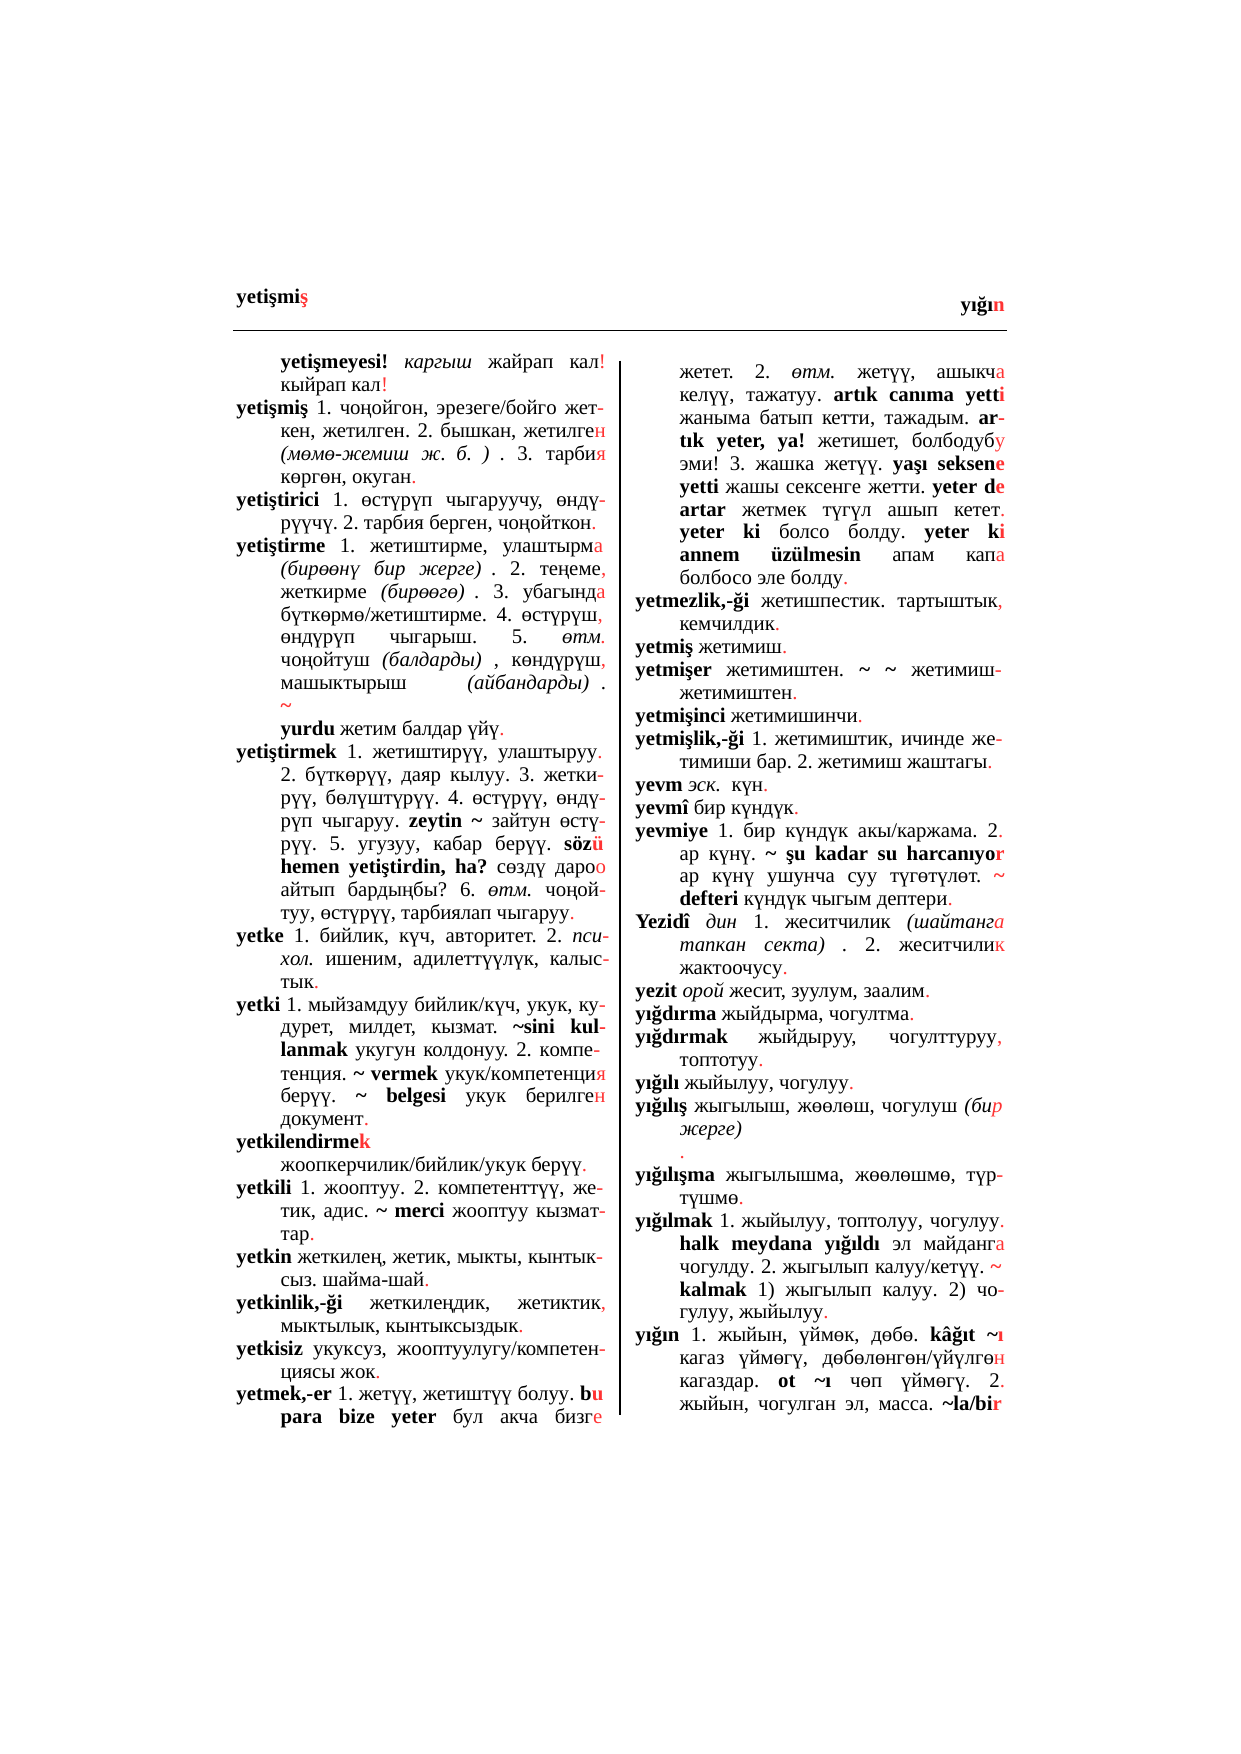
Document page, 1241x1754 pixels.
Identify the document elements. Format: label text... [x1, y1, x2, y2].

text yezit орой жесит, зуулум, заалим. yığdırma жыйдырма, чогултма. yığdırmak жыйдыруу, чогулттуруу, [635, 979, 1004, 1048]
text yetmezlik,-ği жетишпестик. тартыштык, кемчилдик. [635, 589, 1045, 635]
text тик, адис. ~ merci жооптуу кызмат- тар. [280, 1199, 606, 1245]
text жерге) . [679, 1117, 751, 1163]
text тенция. ~ vermek укук/компетенция берүү. ~ belgesi укук берилген документ. [280, 1062, 606, 1130]
text ар күнү. ~ şu kadar su harcanıyor ар күнү ушунча суу түгөтүлөт. ~ defteri күндүк чыгым дептери. [679, 842, 1005, 910]
text hemen yetiştirdin, ha? сөздү дароо айтып бардыңбы? 6. өтм. чоңой- туу, өстүрүү, тарбиялап чыгаруу. [280, 855, 606, 924]
text yetiştirici 1. өстүрүп чыгаруучу, өндү- рүүчү. 2. тарбия берген, чоңойткон. [236, 488, 606, 534]
text yetmişinci жетимишинчи. [635, 704, 1027, 727]
text yığılış жыгылыш, жөөлөш, чогулуш (бир [635, 1094, 1056, 1117]
text yetkinlik,-ği жеткилеңдик, жетиктик, мыктылык, кынтыксыздык. [236, 1291, 606, 1337]
text yetkisiz укуксуз, жооптуулугу/компетен- циясы жок. [236, 1337, 606, 1383]
text жетет. 2. өтм. жетүү, ашыкча келүү, тажатуу. аrtık canıma yetti жаныма батып кетти, тажадым. ar- tık yeter, ya! жетишет, болбодубу эми! 3. жашка жетүү. yaşı seksene yetti жашы сексенге жетти. yeter de artar жетмек түгүл ашып кетет. yeter ki болсо болду. yeter ki annem üzülmesin апам капа болбосо эле болду. [679, 359, 1005, 589]
text para bize yeter бул акча бизге [280, 1405, 606, 1428]
text топтотуу. [679, 1048, 765, 1071]
text yetki 1. мыйзамдуу бийлик/күч, укук, ку- дурет, милдет, кызмат. ~sini kul- lanmak укугун колдонуу. 2. компе- [236, 993, 606, 1061]
text жоопкерчилик/бийлик/укук берүү. [280, 1153, 589, 1176]
text yetiştirmek 1. жетиштирүү, улаштыруу. [236, 740, 609, 763]
text yetişmiş 1. чоңойгон, эрезеге/бойго жет- [236, 396, 609, 419]
text yetke 1. бийлик, күч, авторитет. 2. пси- хол. ишеним, адилеттүүлүк, калыс- тык. [236, 924, 609, 993]
text yevm эск. күн. [635, 773, 1056, 796]
text Yezidî дин 1. жеситчилик (шайтанга тапкан секта) . 2. жеситчилик жактоочусу. [635, 911, 1005, 979]
text yığılmak 1. жыйылуу, топтолуу, чогулуу. halk meydana yığıldı эл майданга чогулду. 2. жыгылып калуу/кетүү. ~ [635, 1209, 1005, 1278]
text кен, жетилген. 2. бышкан, жетилген (мөмө-жемиш ж. б. ) . 3. тарбия көргөн, окуган. [280, 419, 606, 488]
text yevmiye 1. бир күндүк акы/каржама. 2. [635, 819, 1056, 842]
text yığın [900, 292, 1065, 316]
text yetişmeyesi! каргыш жайрап кал! кыйрап кал! [280, 350, 606, 396]
text yetmiş жетимиш. [635, 635, 1065, 658]
text yetmek,-er 1. жетүү, жетиштүү болуу. bu [236, 1383, 609, 1405]
text yığın 1. жыйын, үймөк, дөбө. kâğıt ~ı [635, 1323, 1065, 1346]
text yetkin жеткилең, жетик, мыкты, кынтык- [236, 1245, 609, 1268]
text 2. бүткөрүү, даяр кылуу. 3. жетки- [280, 763, 606, 786]
text yığılı жыйылуу, чогулуу. [635, 1071, 1065, 1094]
text өндүрүп чыгарыш. 5. өтм. чоңойтуш (балдарды) , көндүрүш, машыктырыш (айбандарды) . ~ [280, 626, 606, 717]
text yetişmiş [236, 284, 308, 308]
text рүү, бөлүштүрүү. 4. өстүрүү, өндү- рүп чыгаруу. zeytin ~ зайтун өстү- рүү. 5. угузуу, кабар берүү. sözü [280, 786, 606, 855]
text yetmişlik,-ği 1. жетимиштик, ичинде же- тимиши бар. 2. жетимиш жаштагы. [635, 727, 1005, 773]
text yetkili 1. жооптуу. 2. компетенттүү, же- [236, 1176, 609, 1199]
text кагаз үймөгү, дөбөлөнгөн/үйүлгөн кагаздар. ot ~ı чөп үймөгү. 2. жыйын, чогулган эл, масса. ~la/bir [679, 1346, 1005, 1415]
text yevmî бир күндүк. [635, 796, 1056, 819]
text yetkilendirmek [236, 1130, 609, 1153]
text yetmişer жетимиштен. ~ ~ жетимиш- жетимиштен. [635, 658, 1004, 704]
text yetiştirme 1. жетиштирме, улаштырма [236, 534, 609, 557]
text kalmak 1) жыгылып калуу. 2) чо- гулуу, жыйылуу. [679, 1278, 1004, 1323]
text yurdu жетим балдар үйү. [280, 717, 506, 740]
text (бирөөнү бир жерге) . 2. теңеме, жеткирме (бирөөгө) . 3. убагында бүткөрмө/жетиштирме. 4. өстүрүш, [280, 557, 606, 626]
text yığılışma жыгылышма, жөөлөшмө, түр- түшмө. [635, 1163, 1027, 1209]
text сыз. шайма-шай. [280, 1268, 430, 1291]
